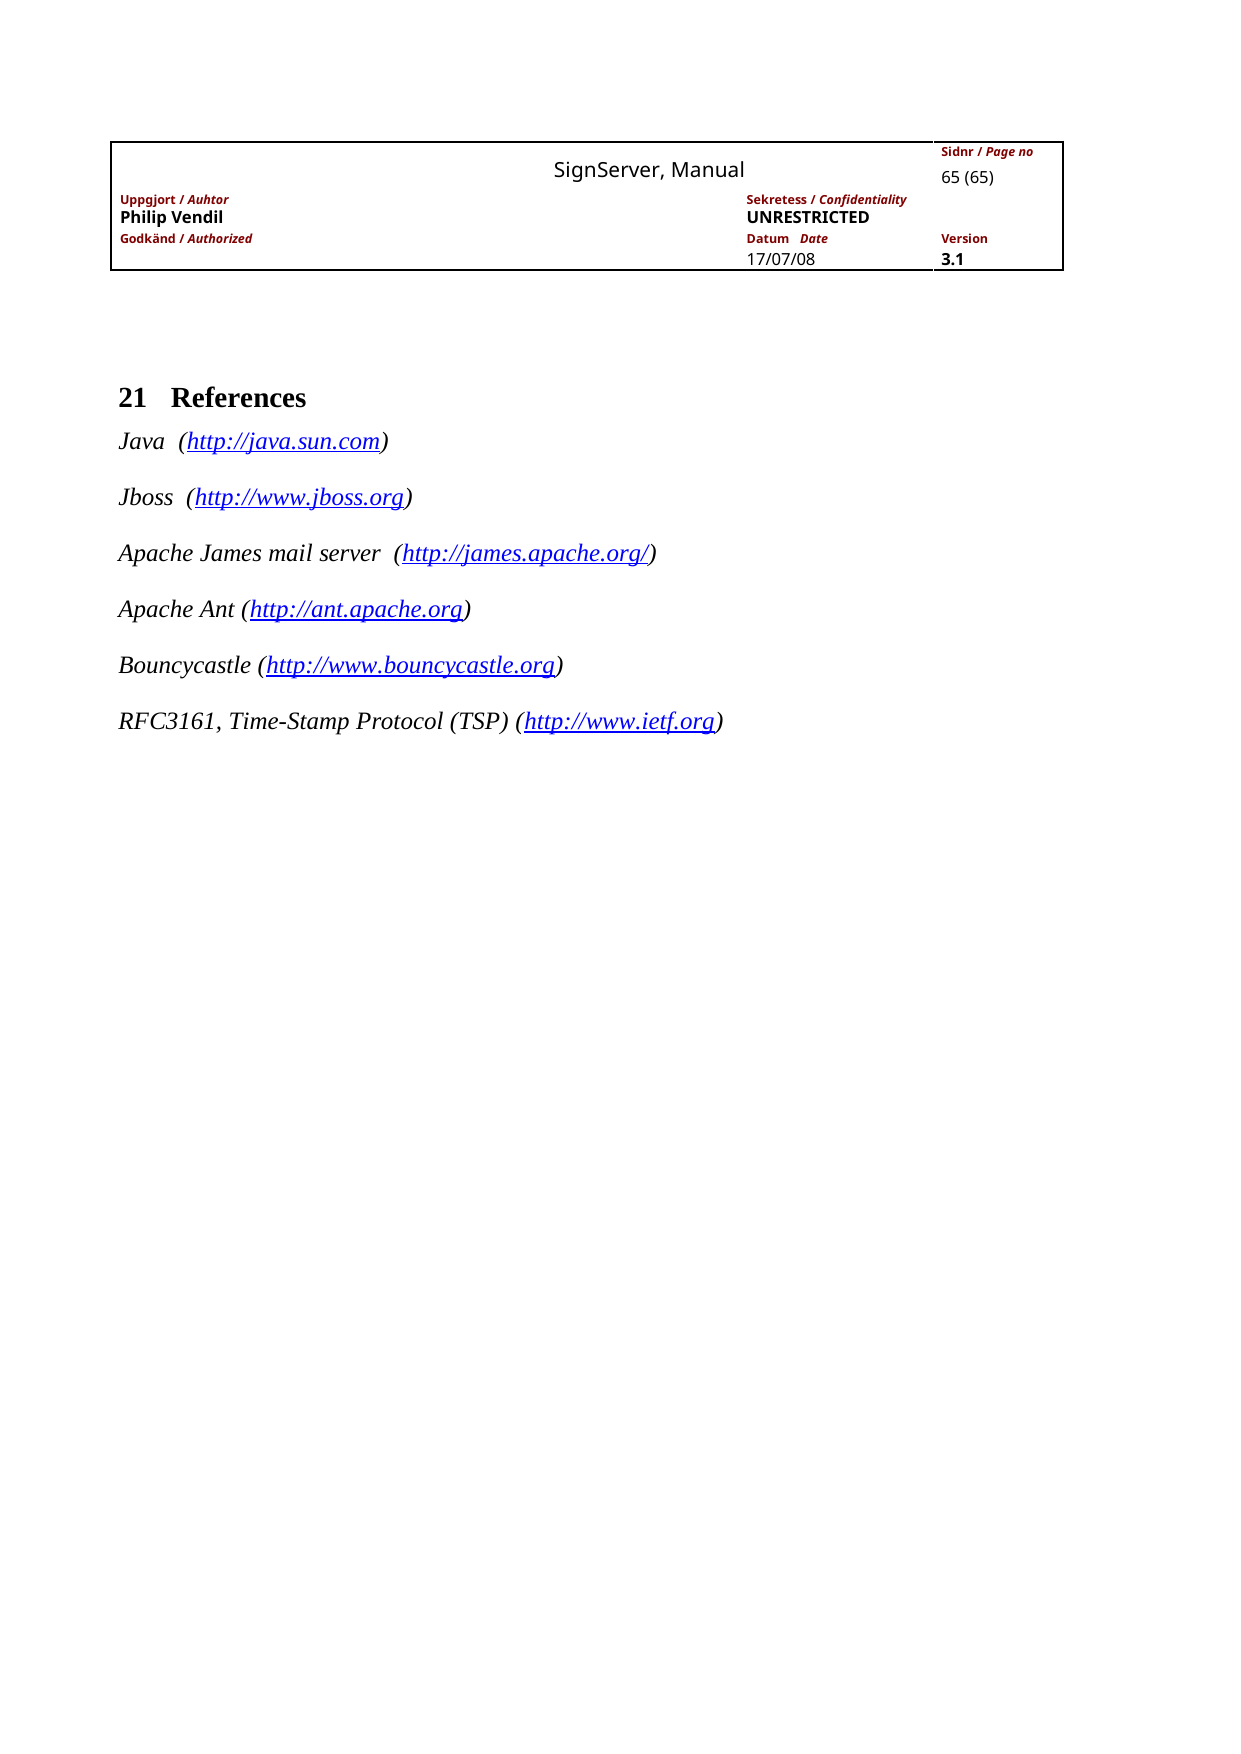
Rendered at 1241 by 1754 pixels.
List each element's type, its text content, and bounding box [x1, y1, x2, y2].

text Apache James mail server (http://james.apache.org/) [118, 539, 1122, 567]
text Jboss (http://www.jboss.org) [118, 483, 1122, 511]
text Apache Ant (http://ant.apache.org) [118, 595, 1122, 623]
text RFC3161, Time-Stamp Protocol (TSP) (http://www.ietf.org) [118, 707, 1122, 735]
subtitle References [118, 382, 1122, 414]
text Java (http://java.sun.com) [118, 427, 1122, 455]
text Bouncycastle (http://www.bouncycastle.org) [118, 651, 1122, 679]
